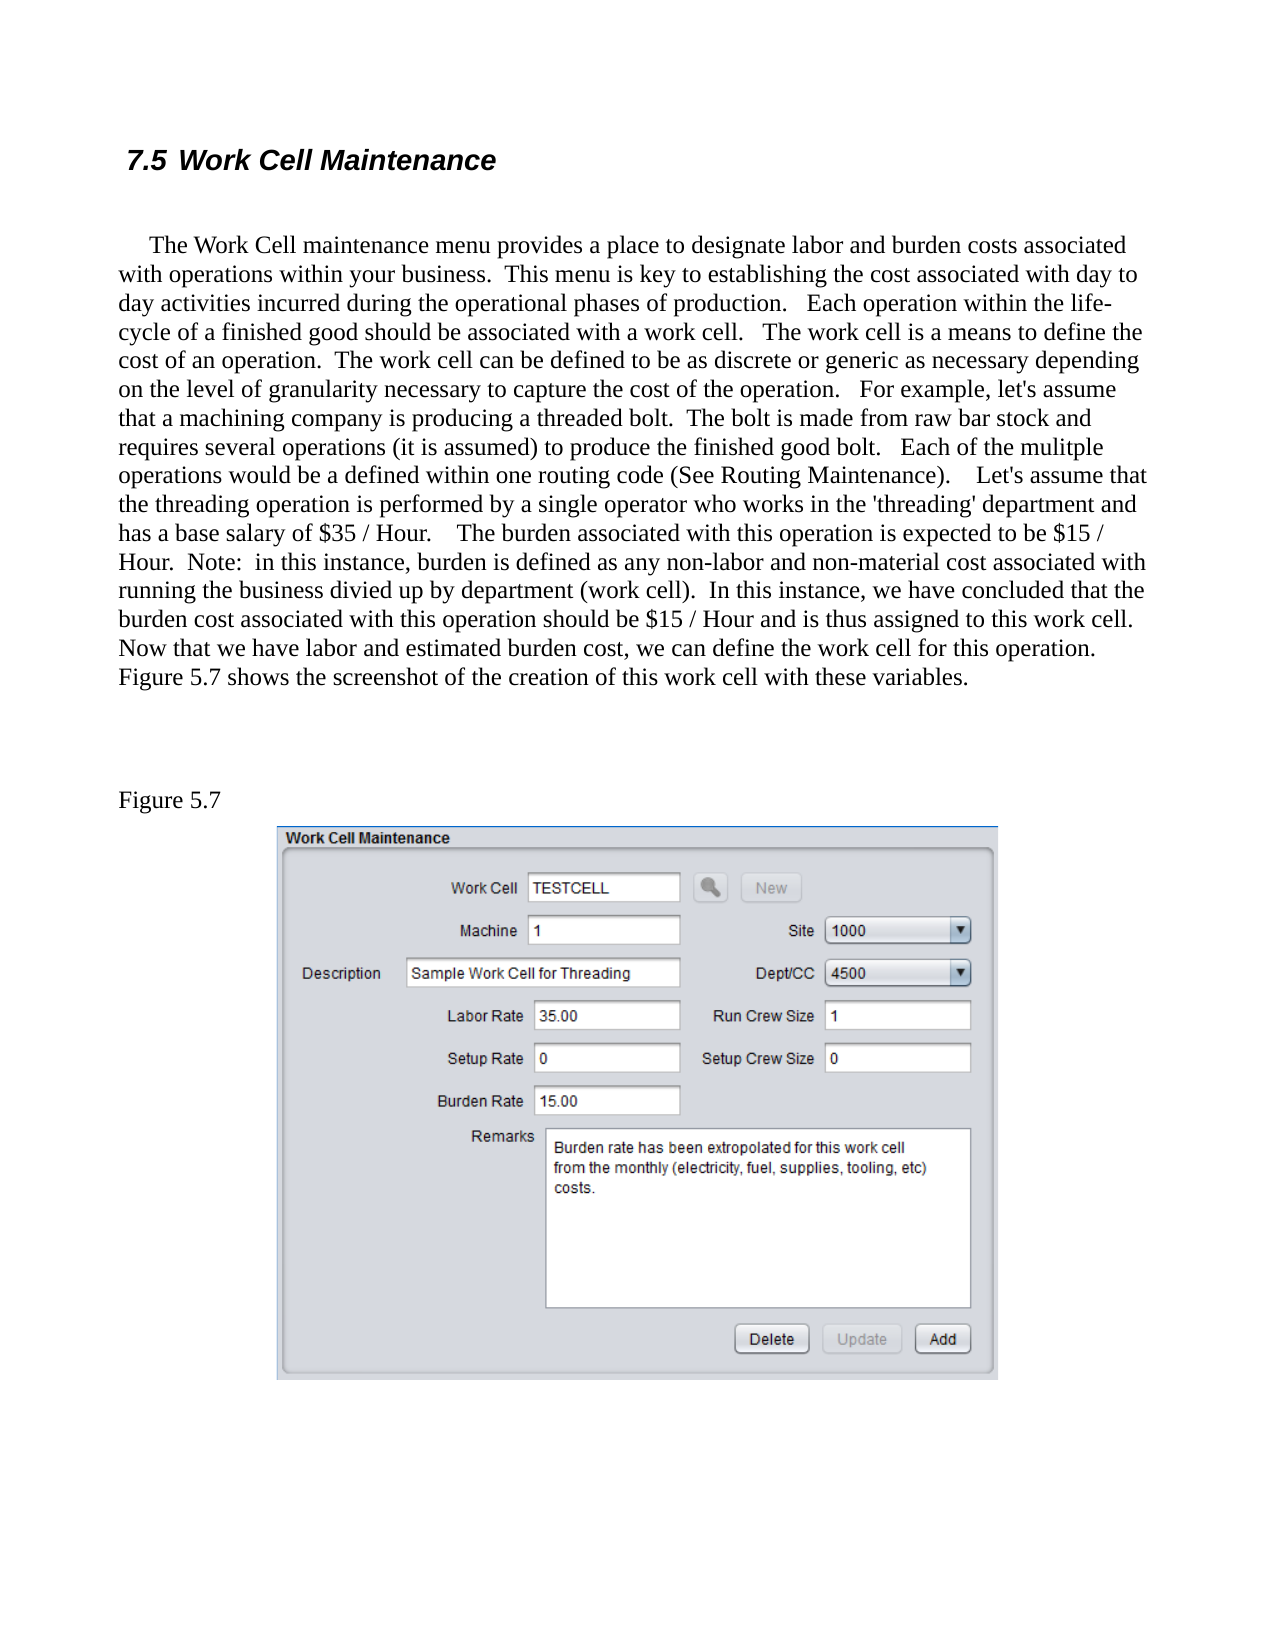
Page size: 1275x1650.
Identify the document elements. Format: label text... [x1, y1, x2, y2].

text Figure 5.7 [118, 785, 1157, 814]
picture [276, 826, 999, 1380]
text The Work Cell maintenance menu provides a place to designate labor and burden costs associated with operations within your business. This menu is key to establishing the cost associated with day to day activities incurred during the operational phases of production. Each operation within the life-cycle of a finished good should be associated with a work cell. The work cell is a means to define the cost of an operation. The work cell can be defined to be as discrete or generic as necessary depending on the level of granularity necessary to capture the cost of the operation. For example, let's assume that a machining company is producing a threaded bolt. The bolt is made from raw bar stock and requires several operations (it is assumed) to produce the finished good bolt. Each of the mulitple operations would be a defined within one routing code (See Routing Maintenance). Let's assume that the threading operation is performed by a single operator who works in the 'threading' department and has a base salary of $35 / Hour. The burden associated with this operation is expected to be $15 / Hour. Note: in this instance, burden is defined as any non-labor and non-material cost associated with running the business divied up by department (work cell). In this instance, we have concluded that the burden cost associated with this operation should be $15 / Hour and is thus assigned to this work cell. Now that we have labor and estimated burden cost, we can define the work cell for this operation. Figure 5.7 shows the screenshot of the creation of this work cell with these variables. [118, 230, 1157, 690]
subtitle Work Cell Maintenance [118, 143, 1157, 177]
